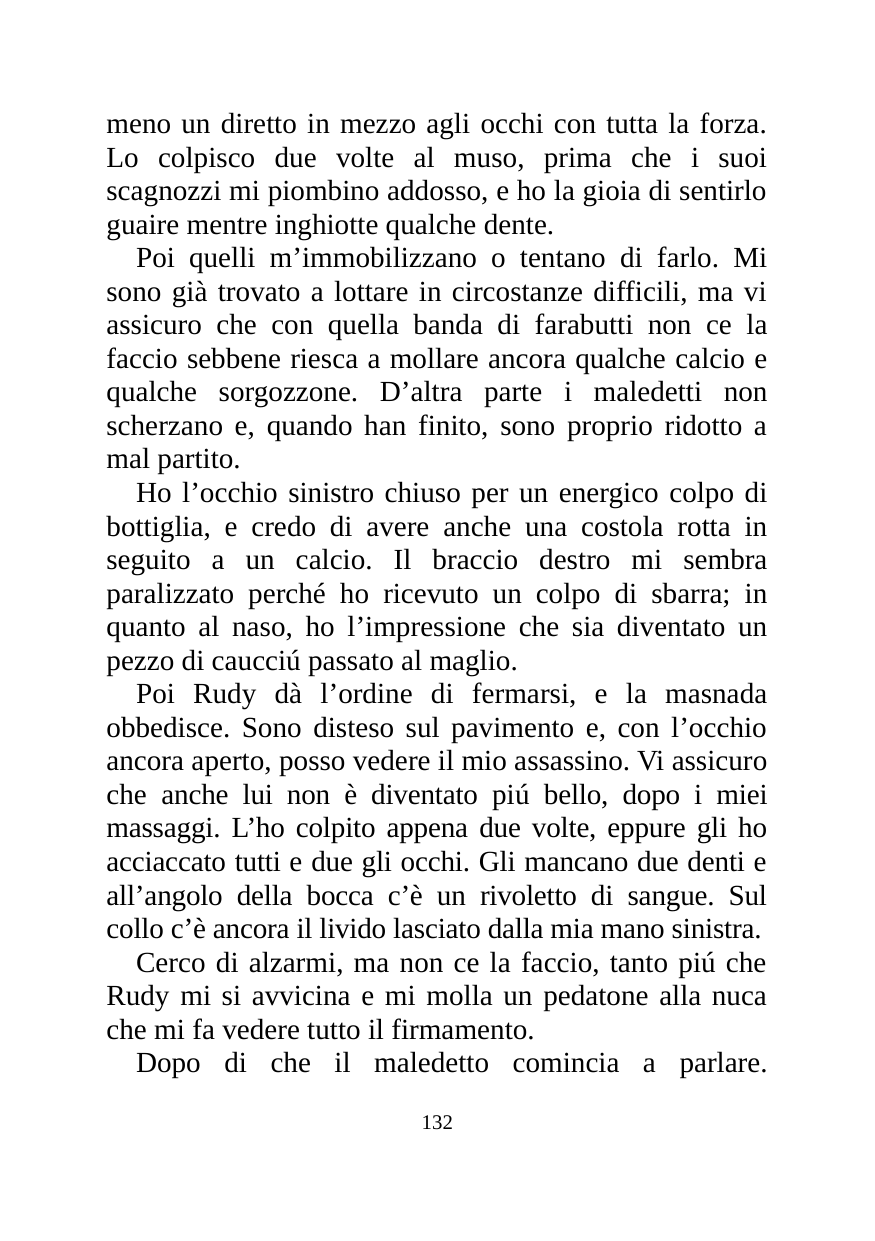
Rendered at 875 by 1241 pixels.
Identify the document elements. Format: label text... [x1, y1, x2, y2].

text meno un diretto in mezzo agli occhi con tutta la forza. Lo colpisco due volte al muso, prima che i suoi scagnozzi mi piombino addosso, e ho la gioia di sentirlo guaire mentre inghiotte qualche dente. [106, 106, 768, 240]
text Dopo di che il maledetto comincia a parlare. [106, 1045, 768, 1079]
text Poi Rudy dà l’ordine di fermarsi, e la masnada obbedisce. Sono disteso sul pavimento e, con l’occhio ancora aperto, posso vedere il mio assassino. Vi assicuro che anche lui non è diventato piú bello, dopo i miei massaggi. L’ho colpito appena due volte, eppure gli ho acciaccato tutti e due gli occhi. Gli mancano due denti e all’angolo della bocca c’è un rivoletto di sangue. Sul collo c’è ancora il livido lasciato dalla mia mano sinistra. [106, 676, 768, 945]
text Ho l’occhio sinistro chiuso per un energico colpo di bottiglia, e credo di avere anche una costola rotta in seguito a un calcio. Il braccio destro mi sembra paralizzato perché ho ricevuto un colpo di sbarra; in quanto al naso, ho l’impressione che sia diventato un pezzo di caucciú passato al maglio. [106, 475, 768, 676]
text Poi quelli m’immobilizzano o tentano di farlo. Mi sono già trovato a lottare in circostanze difficili, ma vi assicuro che con quella banda di farabutti non ce la faccio sebbene riesca a mollare ancora qualche calcio e qualche sorgozzone. D’altra parte i maledetti non scherzano e, quando han finito, sono proprio ridotto a mal partito. [106, 240, 768, 475]
text Cerco di alzarmi, ma non ce la faccio, tanto piú che Rudy mi si avvicina e mi molla un pedatone alla nuca che mi fa vedere tutto il firmamento. [106, 945, 768, 1045]
